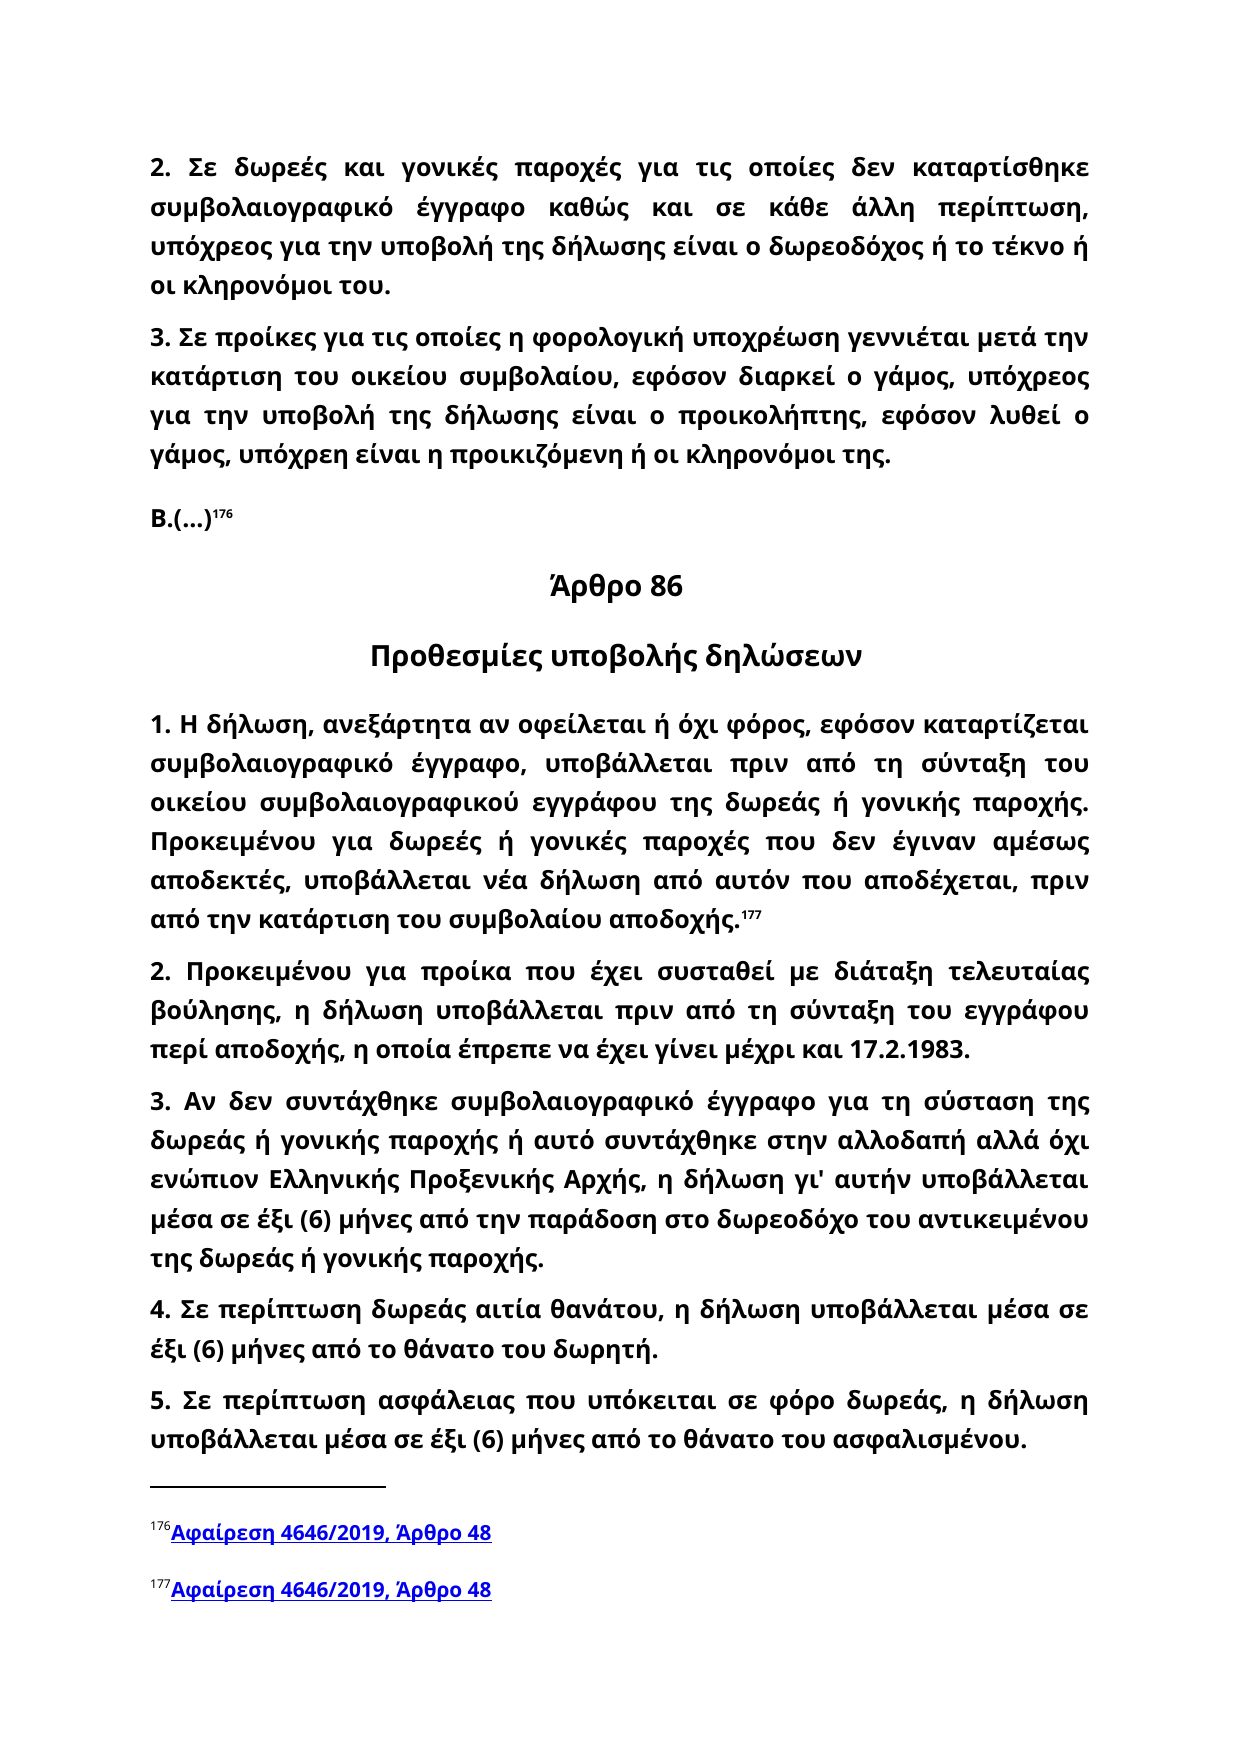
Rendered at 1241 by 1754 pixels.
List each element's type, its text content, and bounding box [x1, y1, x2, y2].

text 1. Η δήλωση, ανεξάρτητα αν οφείλεται ή όχι φόρος, εφόσον καταρτίζεται συμβολαιογραφικό έγγραφο, υποβάλλεται πριν από τη σύνταξη του οικείου συμβολαιογραφικού εγγράφου της δωρεάς ή γονικής παροχής. Προκειμένου για δωρεές ή γονικές παροχές που δεν έγιναν αμέσως αποδεκτές, υποβάλλεται νέα δήλωση από αυτόν που αποδέχεται, πριν από την κατάρτιση του συμβολαίου αποδοχής. [150, 706, 1090, 936]
text 2. Σε δωρεές και γονικές παροχές για τις οποίες δεν καταρτίσθηκε συμβολαιογραφικό έγγραφο καθώς και σε κάθε άλλη περίπτωση, υπόχρεος για την υποβολή της δήλωσης είναι ο δωρεοδόχος ή το τέκνο ή οι κληρονόμοι του. [150, 150, 1090, 302]
text Αφαίρεση 4646/2019, Άρθρο 48 [150, 1576, 1090, 1604]
text 3. Σε προίκες για τις οποίες η φορολογική υποχρέωση γεννιέται μετά την κατάρτιση του οικείου συμβολαίου, εφόσον διαρκεί ο γάμος, υπόχρεος για την υποβολή της δήλωσης είναι ο προικολήπτης, εφόσον λυθεί ο γάμος, υπόχρεη είναι η προικιζόμενη ή οι κληρονόμοι της. [150, 319, 1090, 471]
text 3. Αν δεν συντάχθηκε συμβολαιογραφικό έγγραφο για τη σύσταση της δωρεάς ή γονικής παροχής ή αυτό συντάχθηκε στην αλλοδαπή αλλά όχι ενώπιον Ελληνικής Προξενικής Αρχής, η δήλωση γι' αυτήν υποβάλλεται μέσα σε έξι (6) μήνες από την παράδοση στο δωρεοδόχο του αντικειμένου της δωρεάς ή γονικής παροχής. [150, 1084, 1090, 1274]
text Αφαίρεση 4646/2019, Άρθρο 48 [150, 1518, 1090, 1546]
text 2. Προκειμένου για προίκα που έχει συσταθεί με διάταξη τελευταίας βούλησης, η δήλωση υποβάλλεται πριν από τη σύνταξη του εγγράφου περί αποδοχής, η οποία έπρεπε να έχει γίνει μέχρι και 17.2.1983. [150, 954, 1090, 1066]
subtitle Άρθρο 86 [150, 565, 1090, 605]
subtitle Προθεσμίες υποβολής δηλώσεων [150, 636, 1090, 675]
text 5. Σε περίπτωση ασφάλειας που υπόκειται σε φόρο δωρεάς, η δήλωση υποβάλλεται μέσα σε έξι (6) μήνες από το θάνατο του ασφαλισμένου. [150, 1383, 1090, 1456]
text 4. Σε περίπτωση δωρεάς αιτία θανάτου, η δήλωση υποβάλλεται μέσα σε έξι (6) μήνες από το θάνατο του δωρητή. [150, 1292, 1090, 1365]
text Β.(...) [150, 501, 1090, 535]
